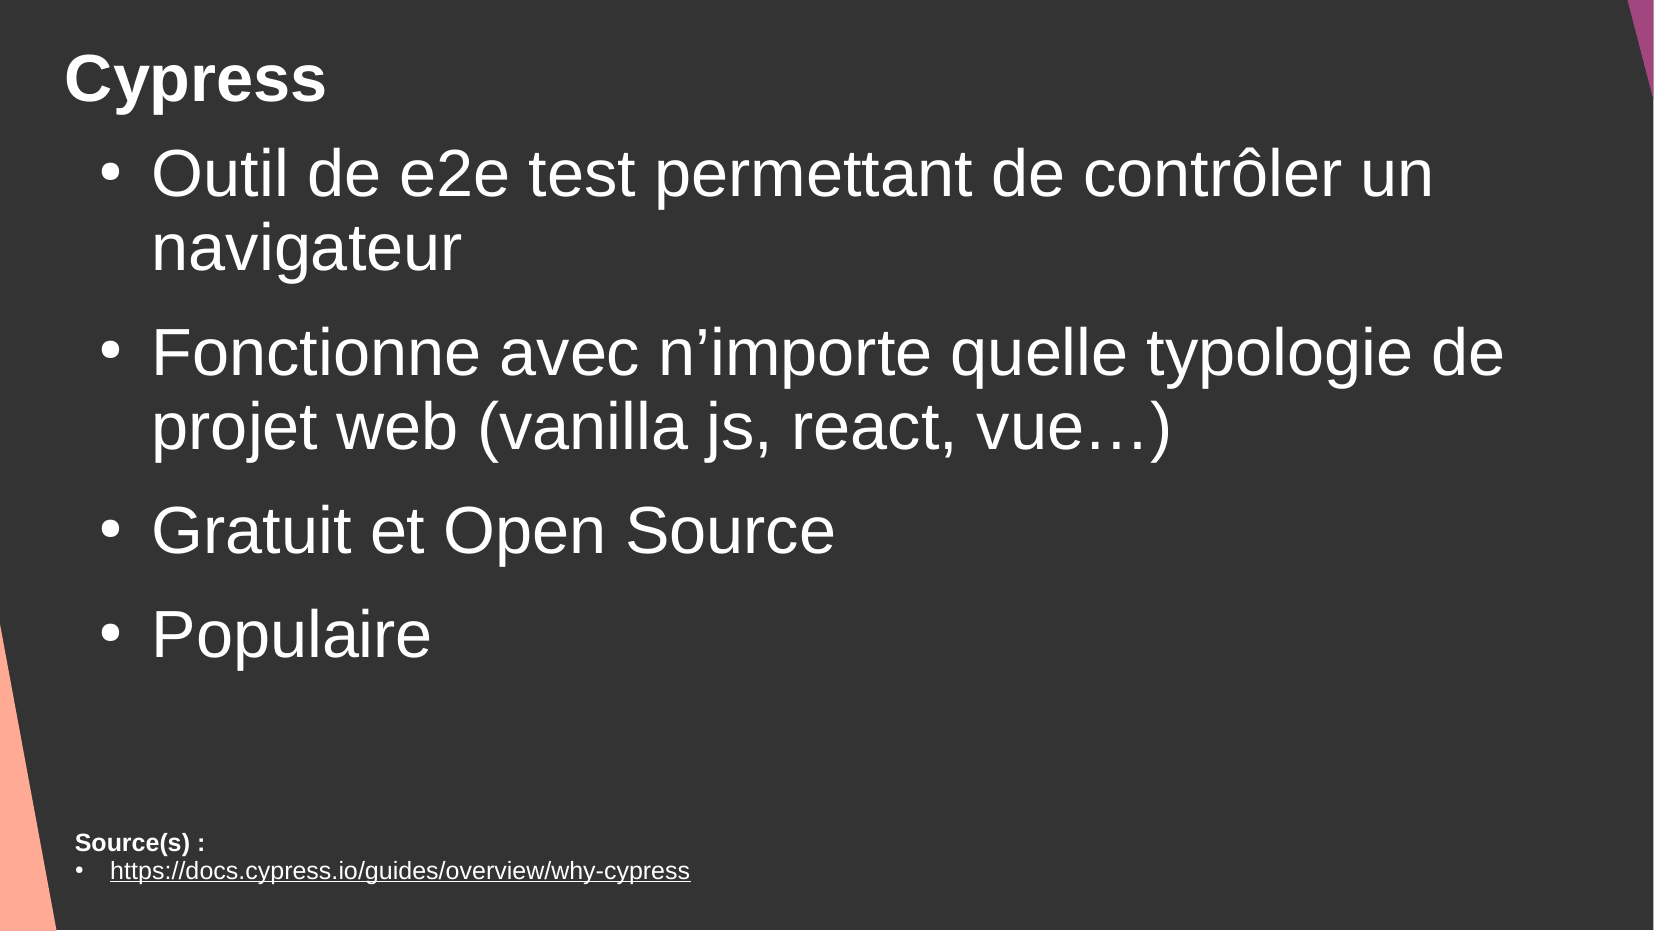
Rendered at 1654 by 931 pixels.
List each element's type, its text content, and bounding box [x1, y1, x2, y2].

list Outil de e2e test permettant de contrôler un navigateur Fonctionne avec n’importe quelle typologie de projet web (vanilla js, react, vue…) Gratuit et Open Source Populaire [80, 135, 1620, 804]
text_box [1627, 0, 1654, 103]
text_box [0, 624, 57, 931]
text_box Source(s) : https://docs.cypress.io/guides/overview/why-cypress [60, 821, 1546, 906]
title Cypress [64, 40, 1635, 116]
